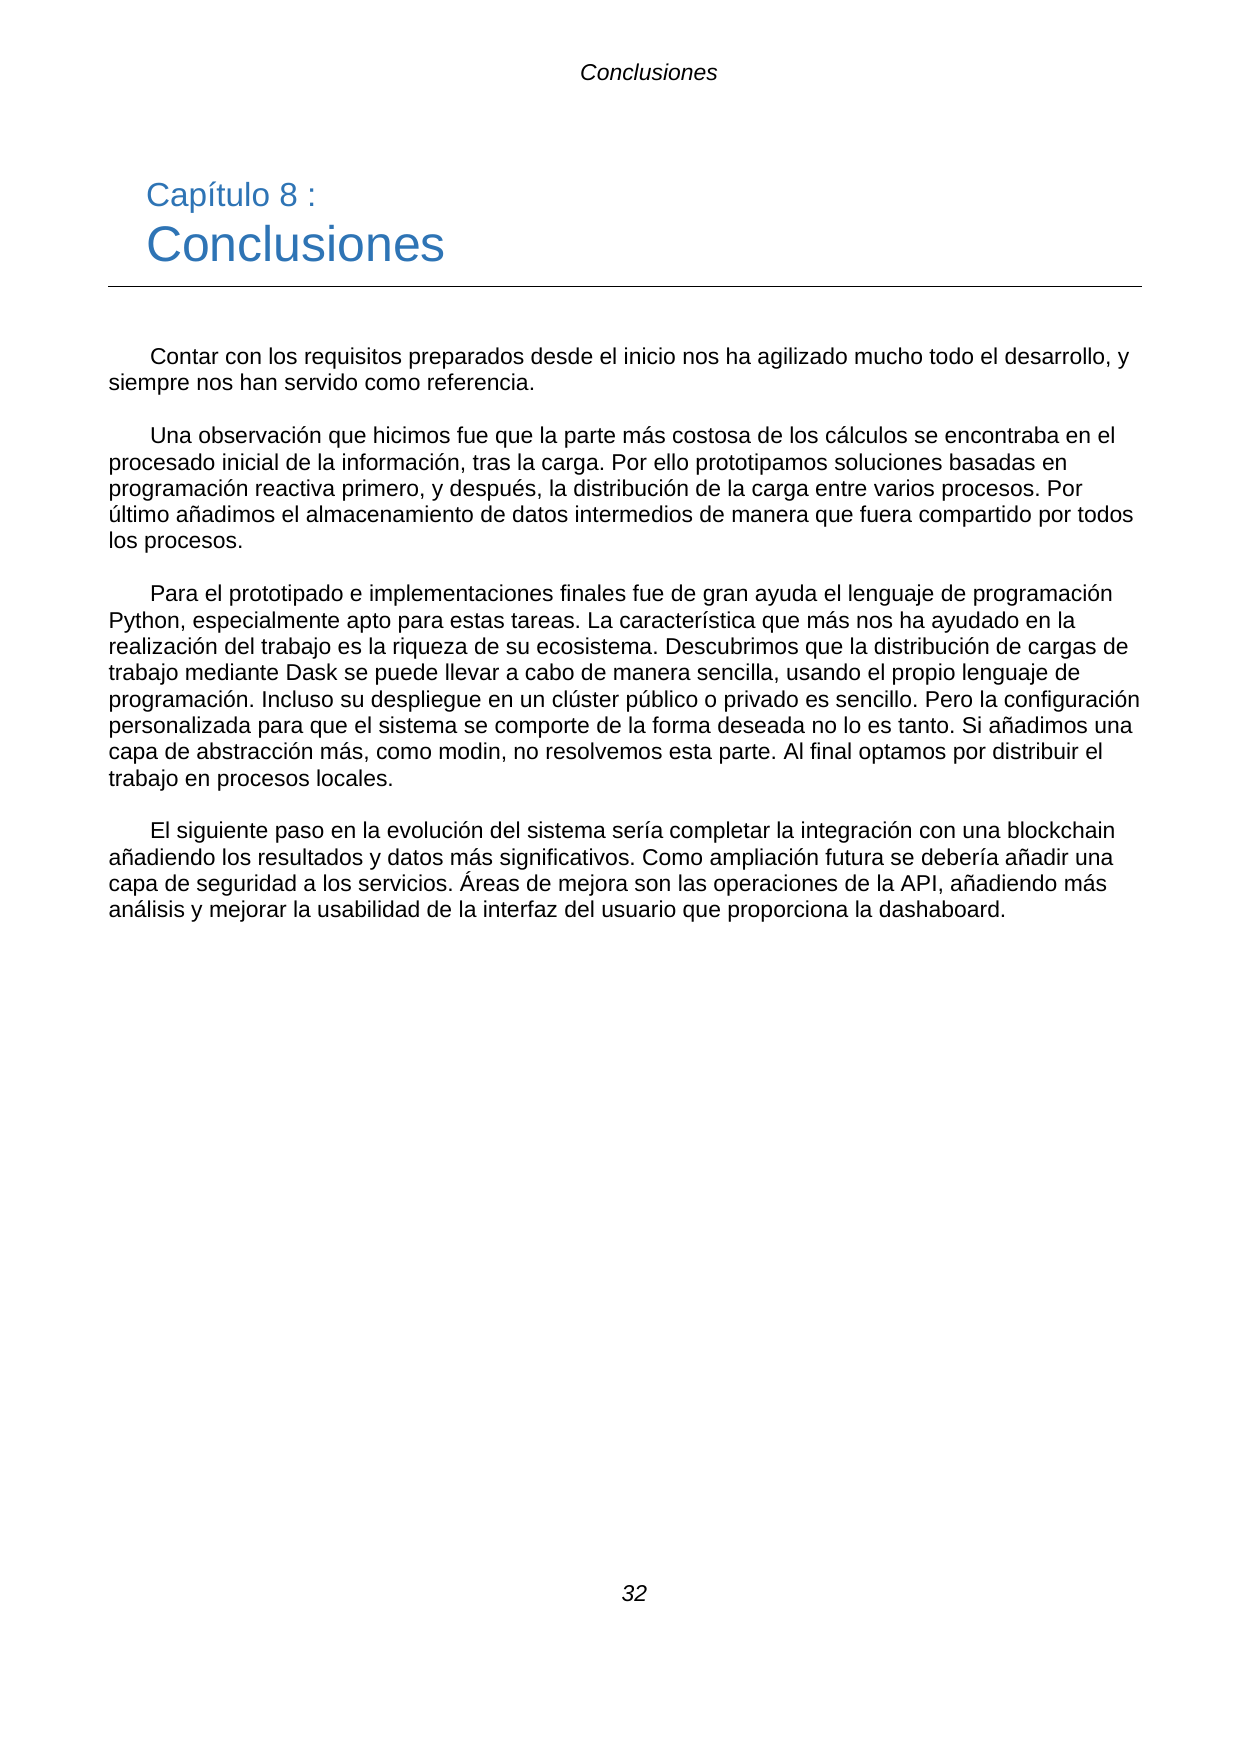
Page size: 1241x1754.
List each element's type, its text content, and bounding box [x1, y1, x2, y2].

text Una observación que hicimos fue que la parte más costosa de los cálculos se encontraba en el procesado inicial de la información, tras la carga. Por ello prototipamos soluciones basadas en programación reactiva primero, y después, la distribución de la carga entre varios procesos. Por último añadimos el almacenamiento de datos intermedios de manera que fuera compartido por todos los procesos. [108, 422, 1142, 554]
subtitle Conclusiones [146, 176, 1142, 271]
text Para el prototipado e implementaciones finales fue de gran ayuda el lenguaje de programación Python, especialmente apto para estas tareas. La característica que más nos ha ayudado en la realización del trabajo es la riqueza de su ecosistema. Descubrimos que la distribución de cargas de trabajo mediante Dask se puede llevar a cabo de manera sencilla, usando el propio lenguaje de programación. Incluso su despliegue en un clúster público o privado es sencillo. Pero la configuración personalizada para que el sistema se comporte de la forma deseada no lo es tanto. Si añadimos una capa de abstracción más, como modin, no resolvemos esta parte. Al final optamos por distribuir el trabajo en procesos locales. [108, 580, 1142, 791]
text Contar con los requisitos preparados desde el inicio nos ha agilizado mucho todo el desarrollo, y siempre nos han servido como referencia. [108, 343, 1142, 396]
text El siguiente paso en la evolución del sistema sería completar la integración con una blockchain añadiendo los resultados y datos más significativos. Como ampliación futura se debería añadir una capa de seguridad a los servicios. Áreas de mejora son las operaciones de la API, añadiendo más análisis y mejorar la usabilidad de la interfaz del usuario que proporciona la dashaboard. [108, 817, 1142, 923]
